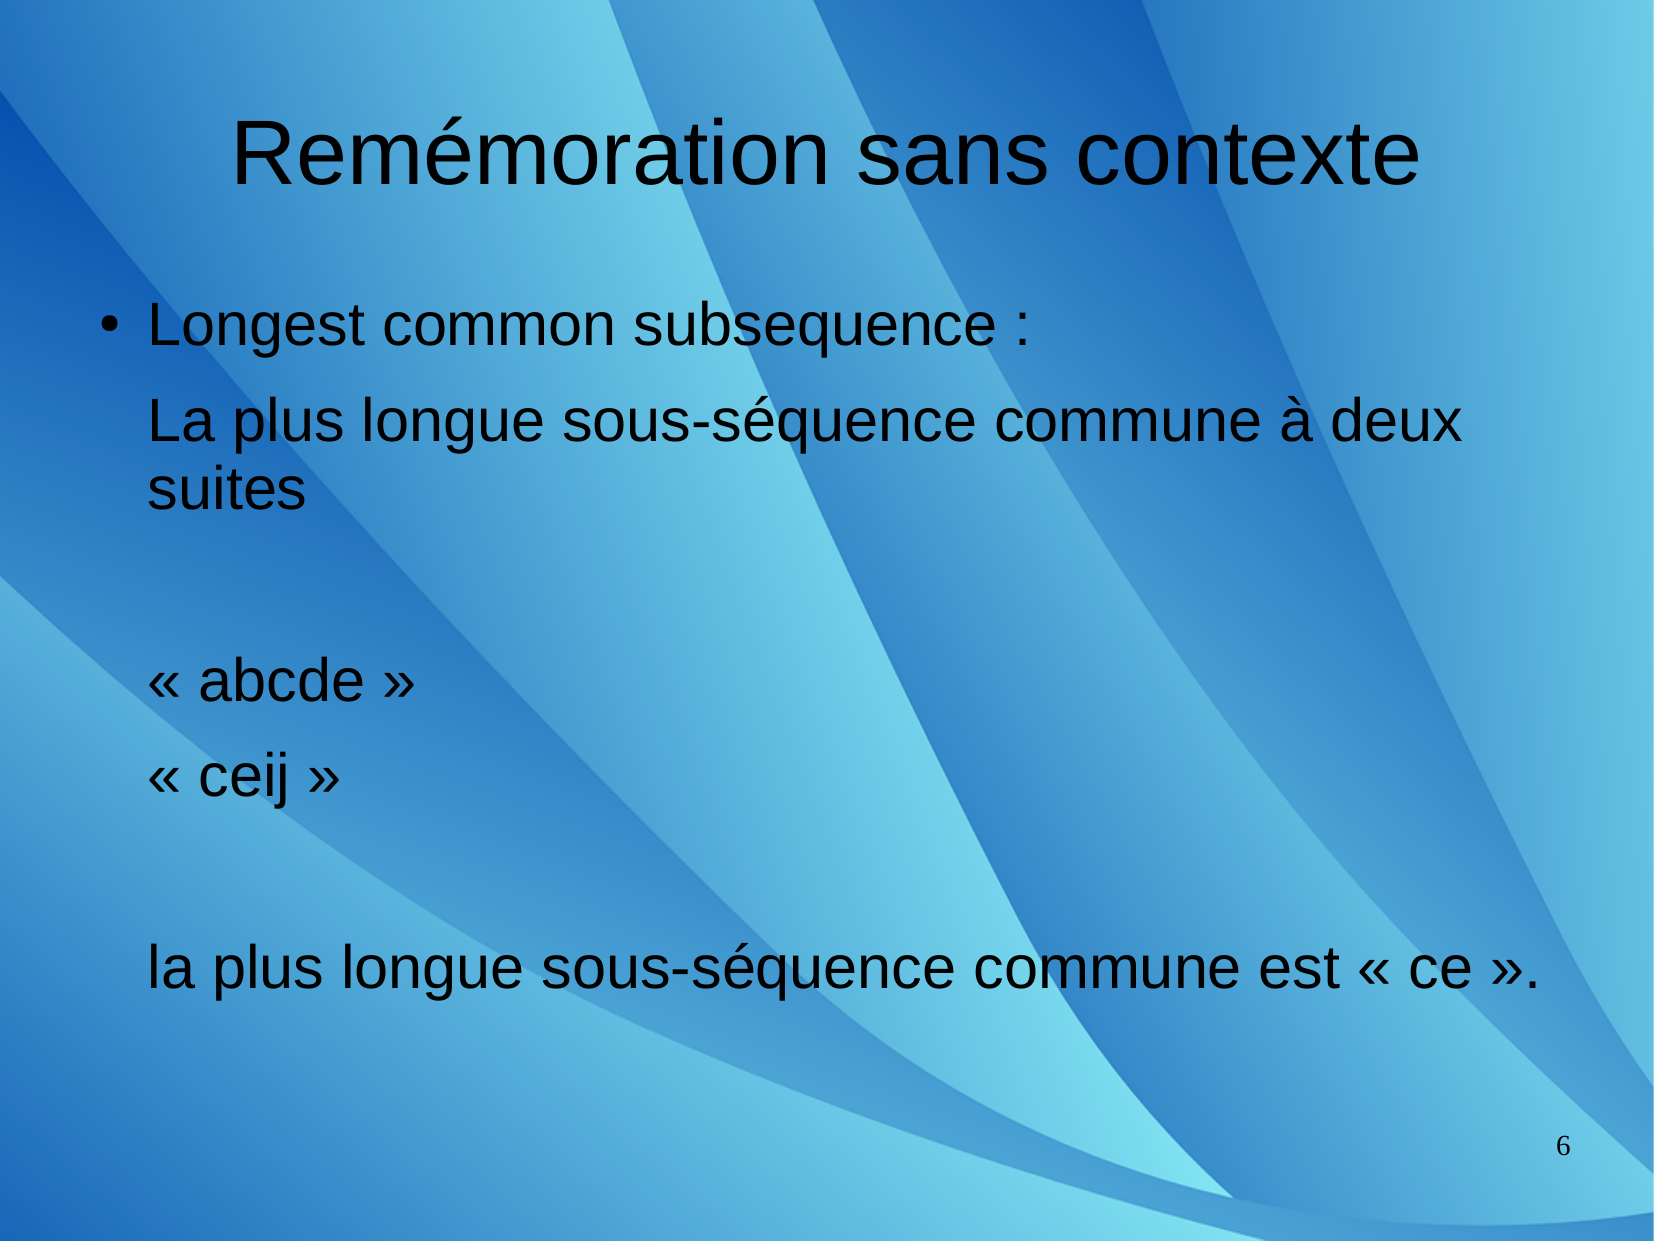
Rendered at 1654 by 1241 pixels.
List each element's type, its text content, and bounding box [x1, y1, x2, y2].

picture [0, 0, 1654, 1241]
title Remémoration sans contexte [82, 49, 1571, 257]
list Longest common subsequence : La plus longue sous-séquence commune à deux suites « abcde » « ceij » la plus longue sous-séquence commune est « ce ». [82, 290, 1571, 1010]
